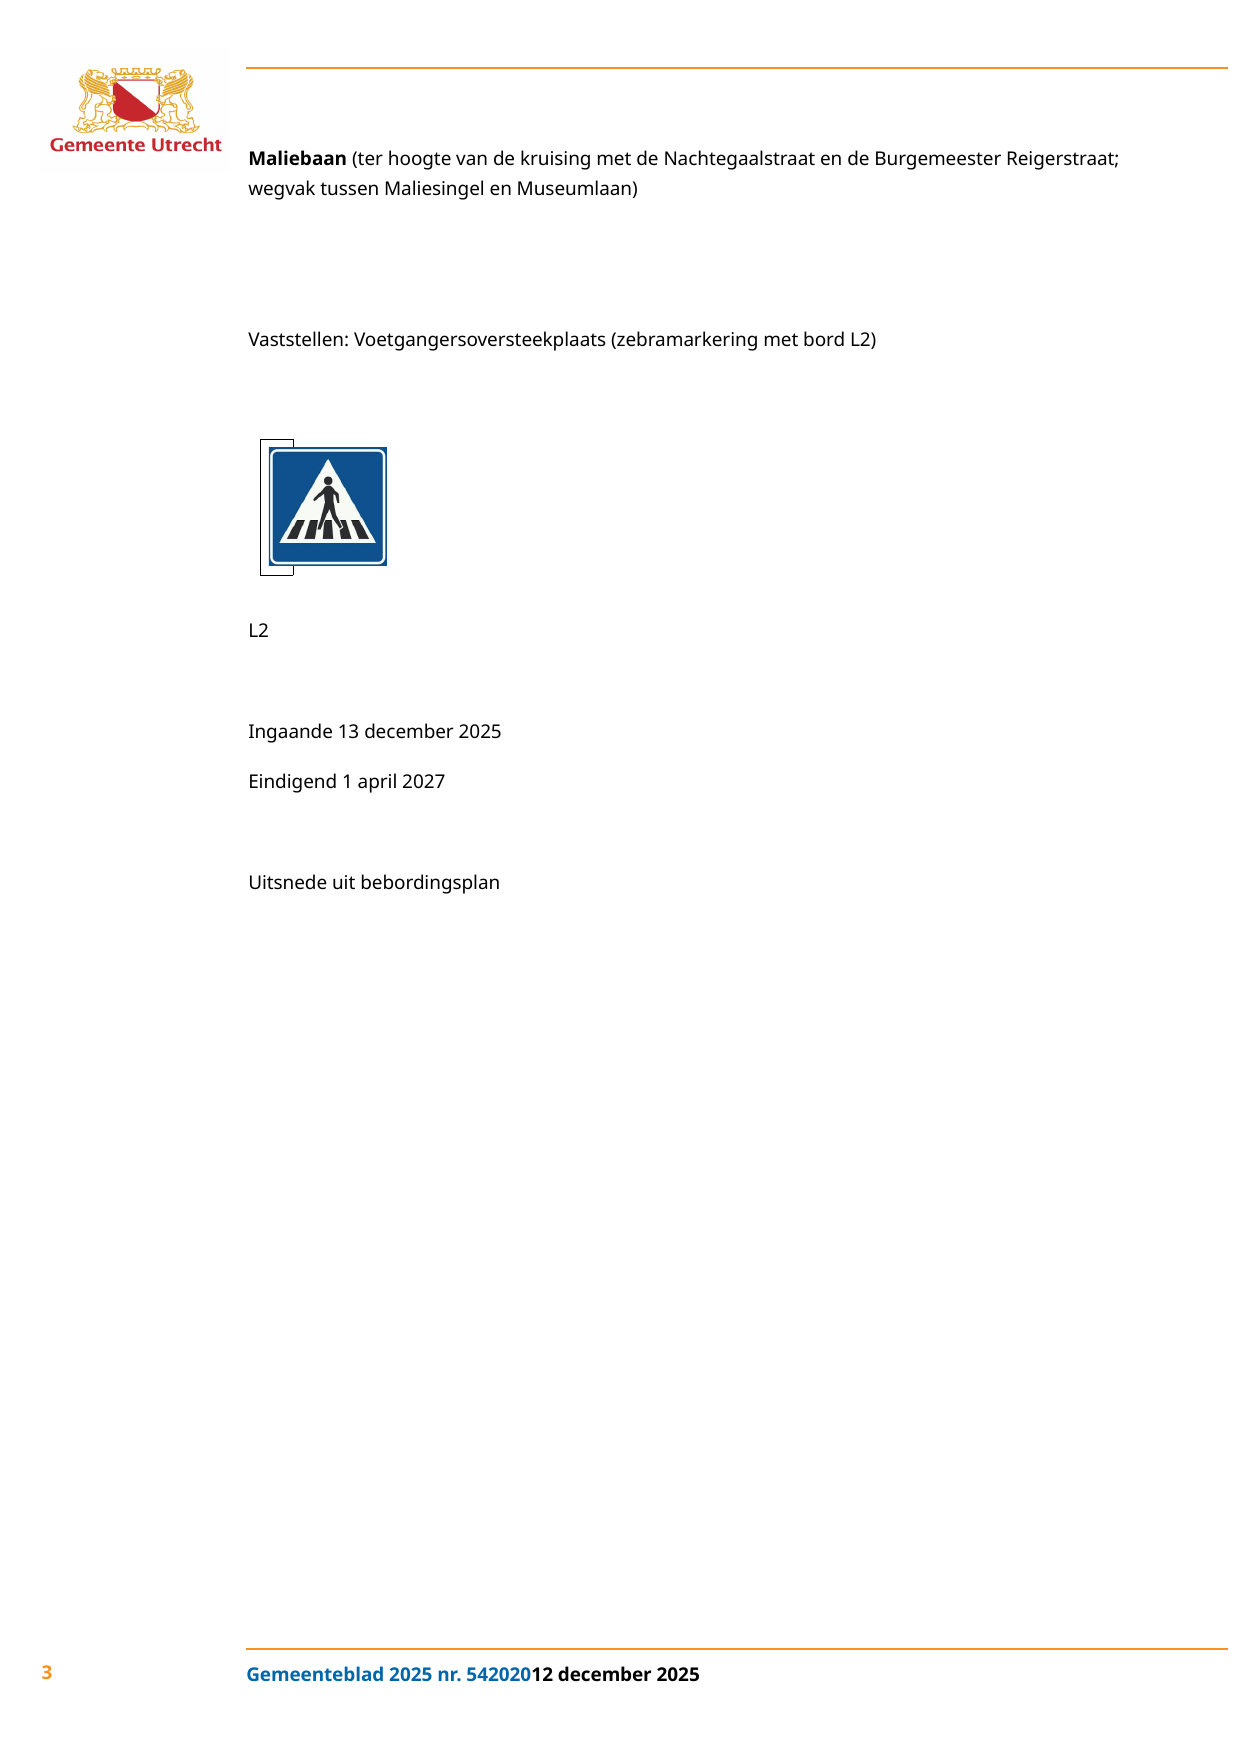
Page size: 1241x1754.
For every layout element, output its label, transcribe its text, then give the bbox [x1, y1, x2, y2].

text Eindigend 1 april 2027 [248, 768, 1152, 794]
text Uitsnede uit bebordingsplan [248, 869, 1152, 895]
text Maliebaan (ter hoogte van de kruising met de Nachtegaalstraat en de Burgemeester Reigerstraat; wegvak tussen Maliesingel en Museumlaan) [248, 145, 1152, 201]
text Ingaande 13 december 2025 [248, 718, 1152, 743]
text L2 [248, 617, 1152, 643]
picture [268, 447, 387, 566]
text Vaststellen: Voetgangersoversteekplaats (zebramarkering met bord L2) [248, 326, 1152, 352]
picture [41, 47, 231, 172]
